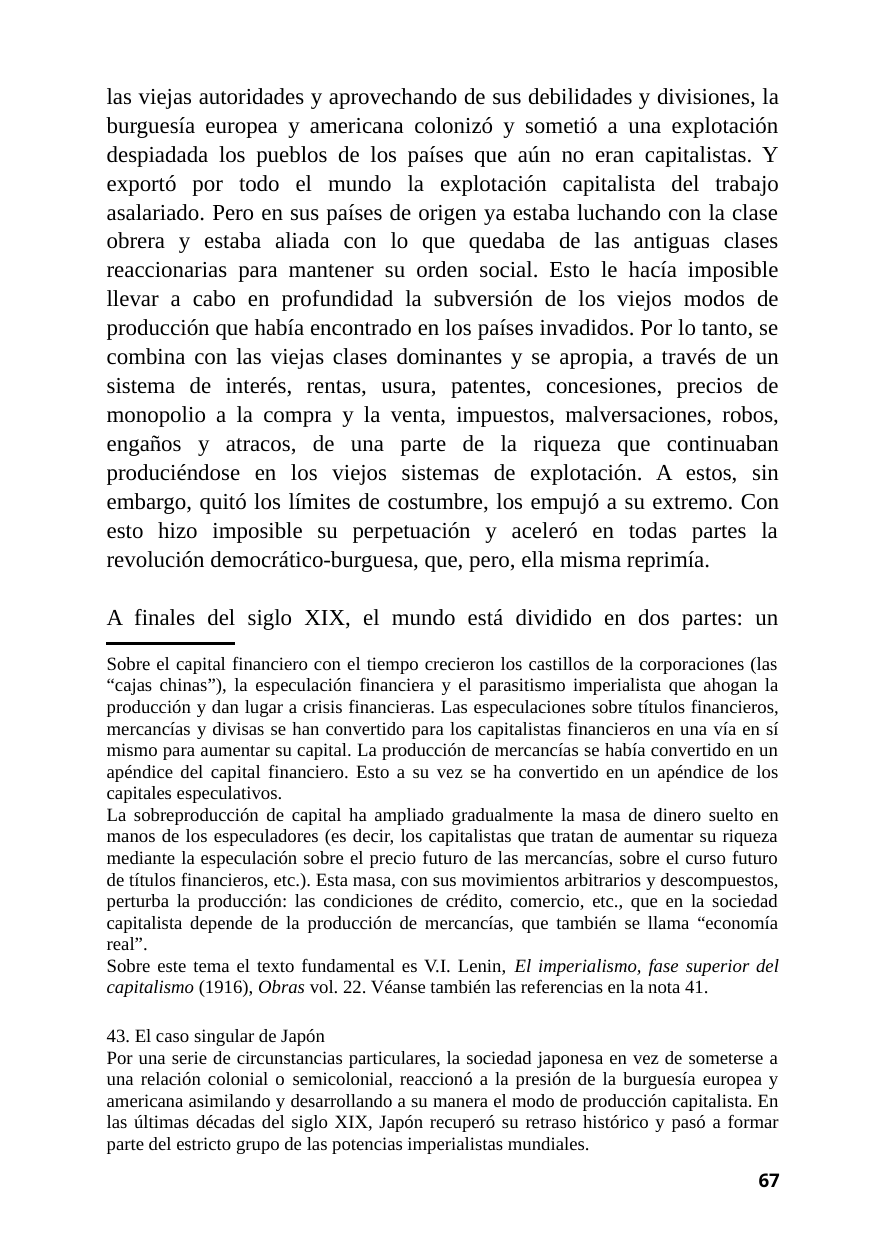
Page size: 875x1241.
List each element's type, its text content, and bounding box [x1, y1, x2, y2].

text las viejas autoridades y aprovechando de sus debilidades y divisiones, la burguesía europea y americana colonizó y sometió a una explotación despiadada los pueblos de los países que aún no eran capitalistas. Y exportó por todo el mundo la explotación capitalista del trabajo asalariado. Pero en sus países de origen ya estaba luchando con la clase obrera y estaba aliada con lo que quedaba de las antiguas clases reaccionarias para mantener su orden social. Esto le hacía imposible llevar a cabo en profundidad la subversión de los viejos modos de producción que había encontrado en los países invadidos. Por lo tanto, se combina con las viejas clases dominantes y se apropia, a través de un sistema de interés, rentas, usura, patentes, concesiones, precios de monopolio a la compra y la venta, impuestos, malversaciones, robos, engaños y atracos, de una parte de la riqueza que continuaban produciéndose en los viejos sistemas de explotación. A estos, sin embargo, quitó los límites de costumbre, los empujó a su extremo. Con esto hizo imposible su perpetuación y aceleró en todas partes la revolución democrático-burguesa, que, pero, ella misma reprimía. [106, 83, 779, 572]
text La sobreproducción de capital ha ampliado gradualmente la masa de dinero suelto en manos de los especuladores (es decir, los capitalistas que tratan de aumentar su riqueza mediante la especulación sobre el precio futuro de las mercancías, sobre el curso futuro de títulos financieros, etc.). Esta masa, con sus movimientos arbitrarios y descompuestos, perturba la producción: las condiciones de crédito, comercio, etc., que en la sociedad capitalista depende de la producción de mercancías, que también se llama “economía real”. [106, 804, 779, 955]
text A finales del siglo XIX, el mundo está dividido en dos partes: un [106, 604, 779, 630]
text Sobre el capital financiero con el tiempo crecieron los castillos de la corporaciones (las “cajas chinas”), la especulación financiera y el parasitismo imperialista que ahogan la producción y dan lugar a crisis financieras. Las especulaciones sobre títulos financieros, mercancías y divisas se han convertido para los capitalistas financieros en una vía en sí mismo para aumentar su capital. La producción de mercancías se había convertido en un apéndice del capital financiero. Esto a su vez se ha convertido en un apéndice de los capitales especulativos. [103, 650, 782, 804]
text El caso singular de Japón [103, 1022, 782, 1047]
text Por una serie de circunstancias particulares, la sociedad japonesa en vez de someterse a una relación colonial o semicolonial, reaccionó a la presión de la burguesía europea y americana asimilando y desarrollando a su manera el modo de producción capitalista. En las últimas décadas del siglo XIX, Japón recuperó su retraso histórico y pasó a formar parte del estricto grupo de las potencias imperialistas mundiales. [103, 1047, 782, 1157]
text Sobre este tema el texto fundamental es V.I. Lenin, El imperialismo, fase superior del capitalismo (1916), Obras vol. 22. Véanse también las referencias en la nota 41. [106, 955, 779, 998]
